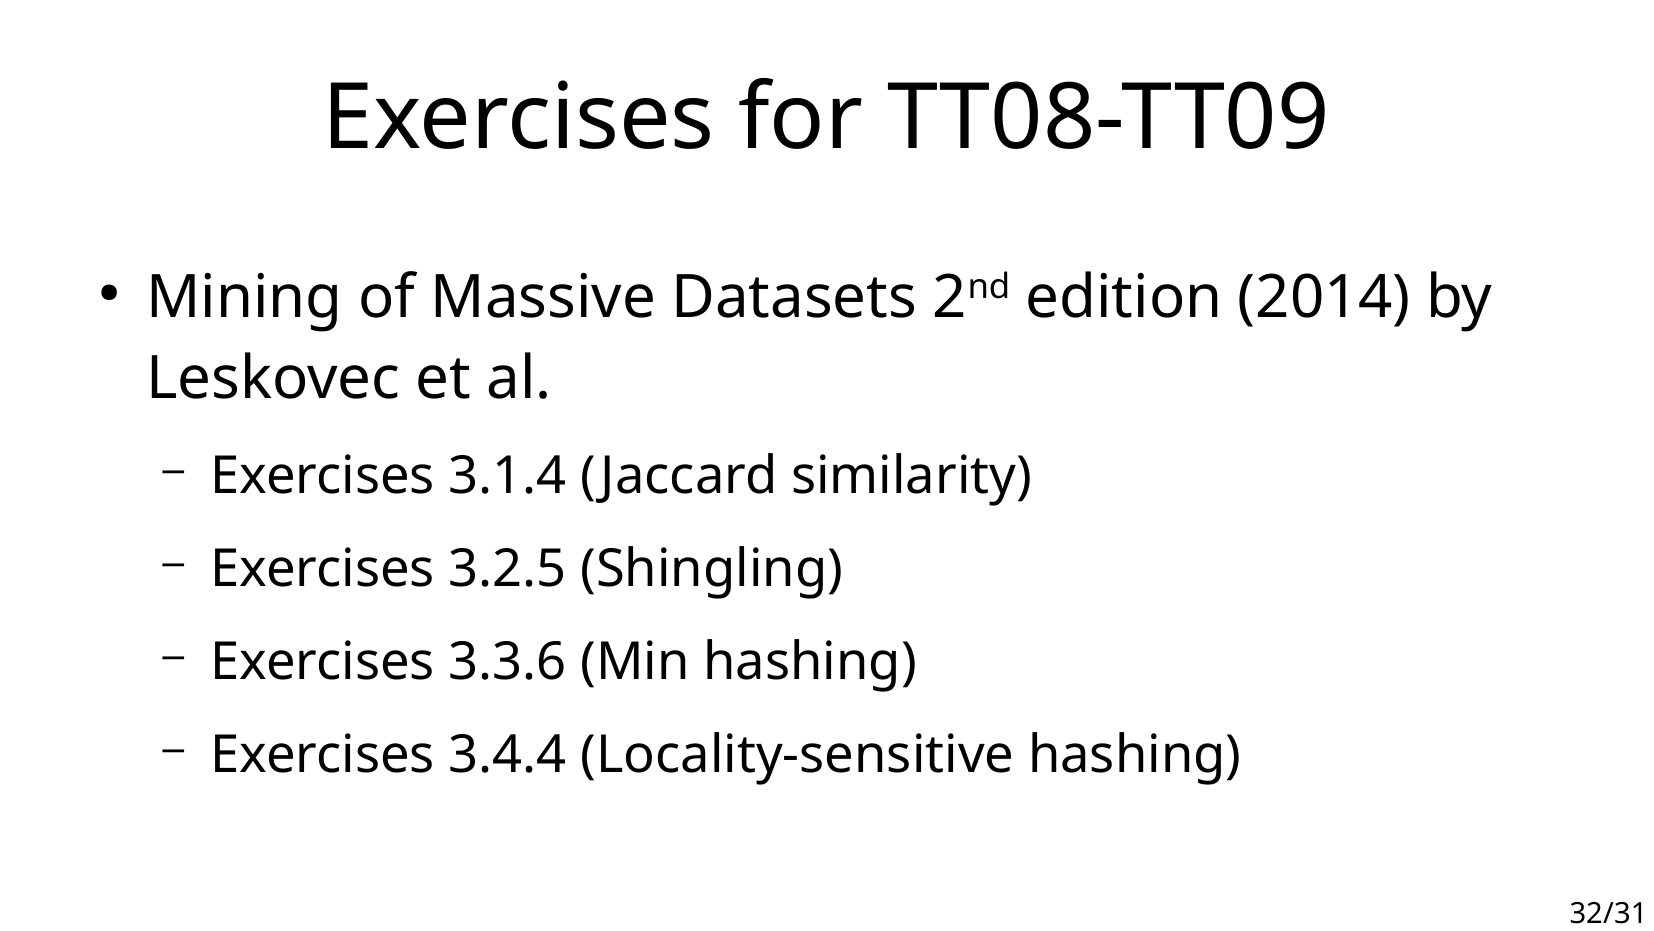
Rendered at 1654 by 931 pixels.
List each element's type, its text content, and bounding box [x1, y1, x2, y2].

list Mining of Massive Datasets 2nd edition (2014) by Leskovec et al. Exercises 3.1.4 (Jaccard similarity) Exercises 3.2.5 (Shingling) Exercises 3.3.6 (Min hashing) Exercises 3.4.4 (Locality-sensitive hashing) [82, 253, 1571, 793]
title Exercises for TT08-TT09 [82, 1, 1571, 226]
